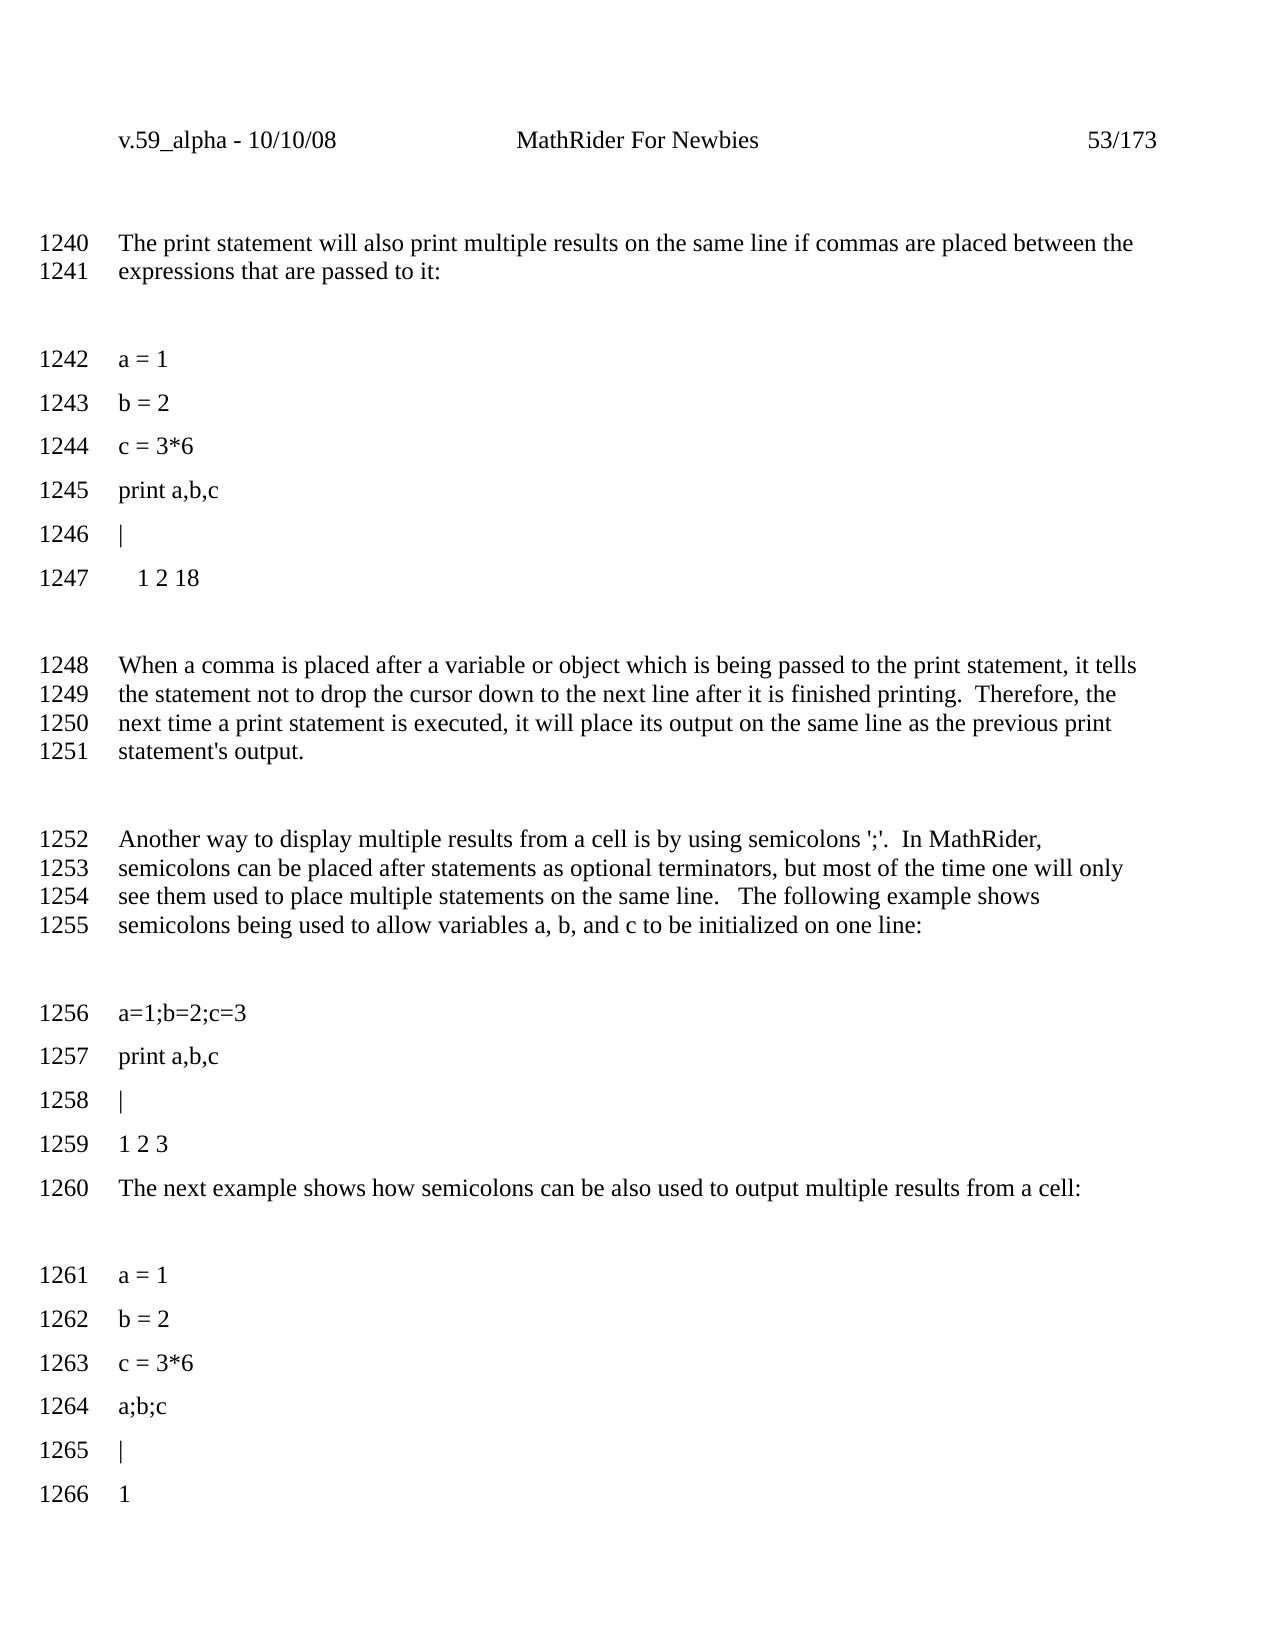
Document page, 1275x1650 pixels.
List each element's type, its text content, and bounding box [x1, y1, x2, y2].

text The next example shows how semicolons can be also used to output multiple results from a cell: [118, 1173, 1157, 1201]
text print a,b,c [118, 1041, 1157, 1070]
text | [118, 1085, 1157, 1114]
text Another way to display multiple results from a cell is by using semicolons ';'. In MathRider, semicolons can be placed after statements as optional terminators, but most of the time one will only see them used to place multiple statements on the same line. The following example shows semicolons being used to allow variables a, b, and c to be initialized on one line: [118, 824, 1157, 939]
text When a comma is placed after a variable or object which is being passed to the print statement, it tells the statement not to drop the cursor down to the next line after it is finished printing. Therefore, the next time a print statement is executed, it will place its output on the same line as the previous print statement's output. [118, 650, 1157, 765]
text | [118, 519, 1157, 548]
text The print statement will also print multiple results on the same line if commas are placed between the expressions that are passed to it: [118, 228, 1157, 285]
text | [118, 1435, 1157, 1464]
text a=1;b=2;c=3 [118, 998, 1157, 1026]
text c = 3*6 [118, 431, 1157, 460]
text 1 2 3 [118, 1129, 1157, 1158]
text a;b;c [118, 1391, 1157, 1420]
text b = 2 [118, 388, 1157, 416]
text a = 1 [118, 1260, 1157, 1289]
text b = 2 [118, 1304, 1157, 1333]
text c = 3*6 [118, 1348, 1157, 1376]
text 1 2 18 [118, 563, 1157, 591]
text a = 1 [118, 344, 1157, 373]
text print a,b,c [118, 475, 1157, 504]
text 1 [118, 1479, 1157, 1508]
